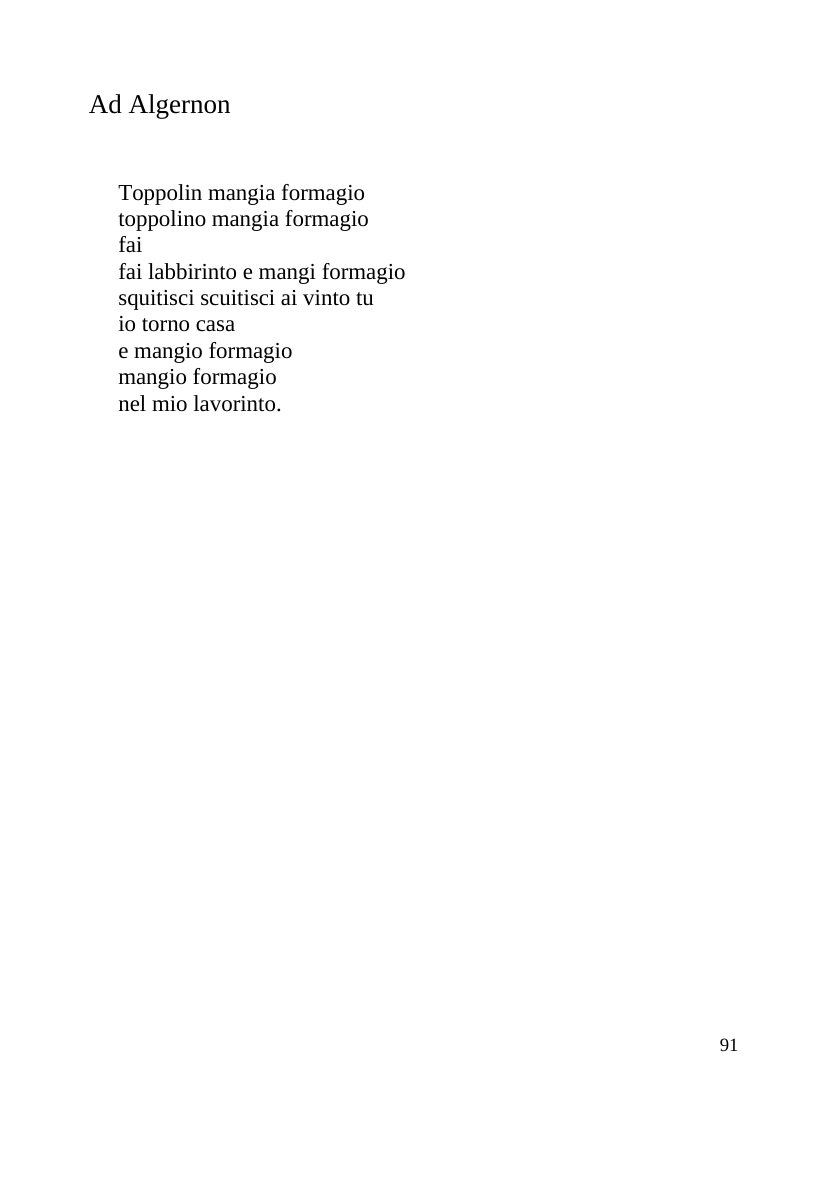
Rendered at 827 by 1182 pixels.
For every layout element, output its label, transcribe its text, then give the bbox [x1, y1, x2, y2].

text squitisci scuitisci ai vinto tu [88, 284, 738, 311]
text e mangio formagio [88, 337, 738, 363]
text Ad Algernon [88, 88, 738, 120]
text mangio formagio [88, 363, 738, 389]
text fai [88, 231, 738, 258]
text fai labbirinto e mangi formagio [88, 258, 738, 284]
text Toppolin mangia formagio [88, 179, 738, 205]
text io torno casa [88, 311, 738, 337]
text toppolino mangia formagio [88, 205, 738, 231]
text nel mio lavorinto. [88, 389, 738, 416]
